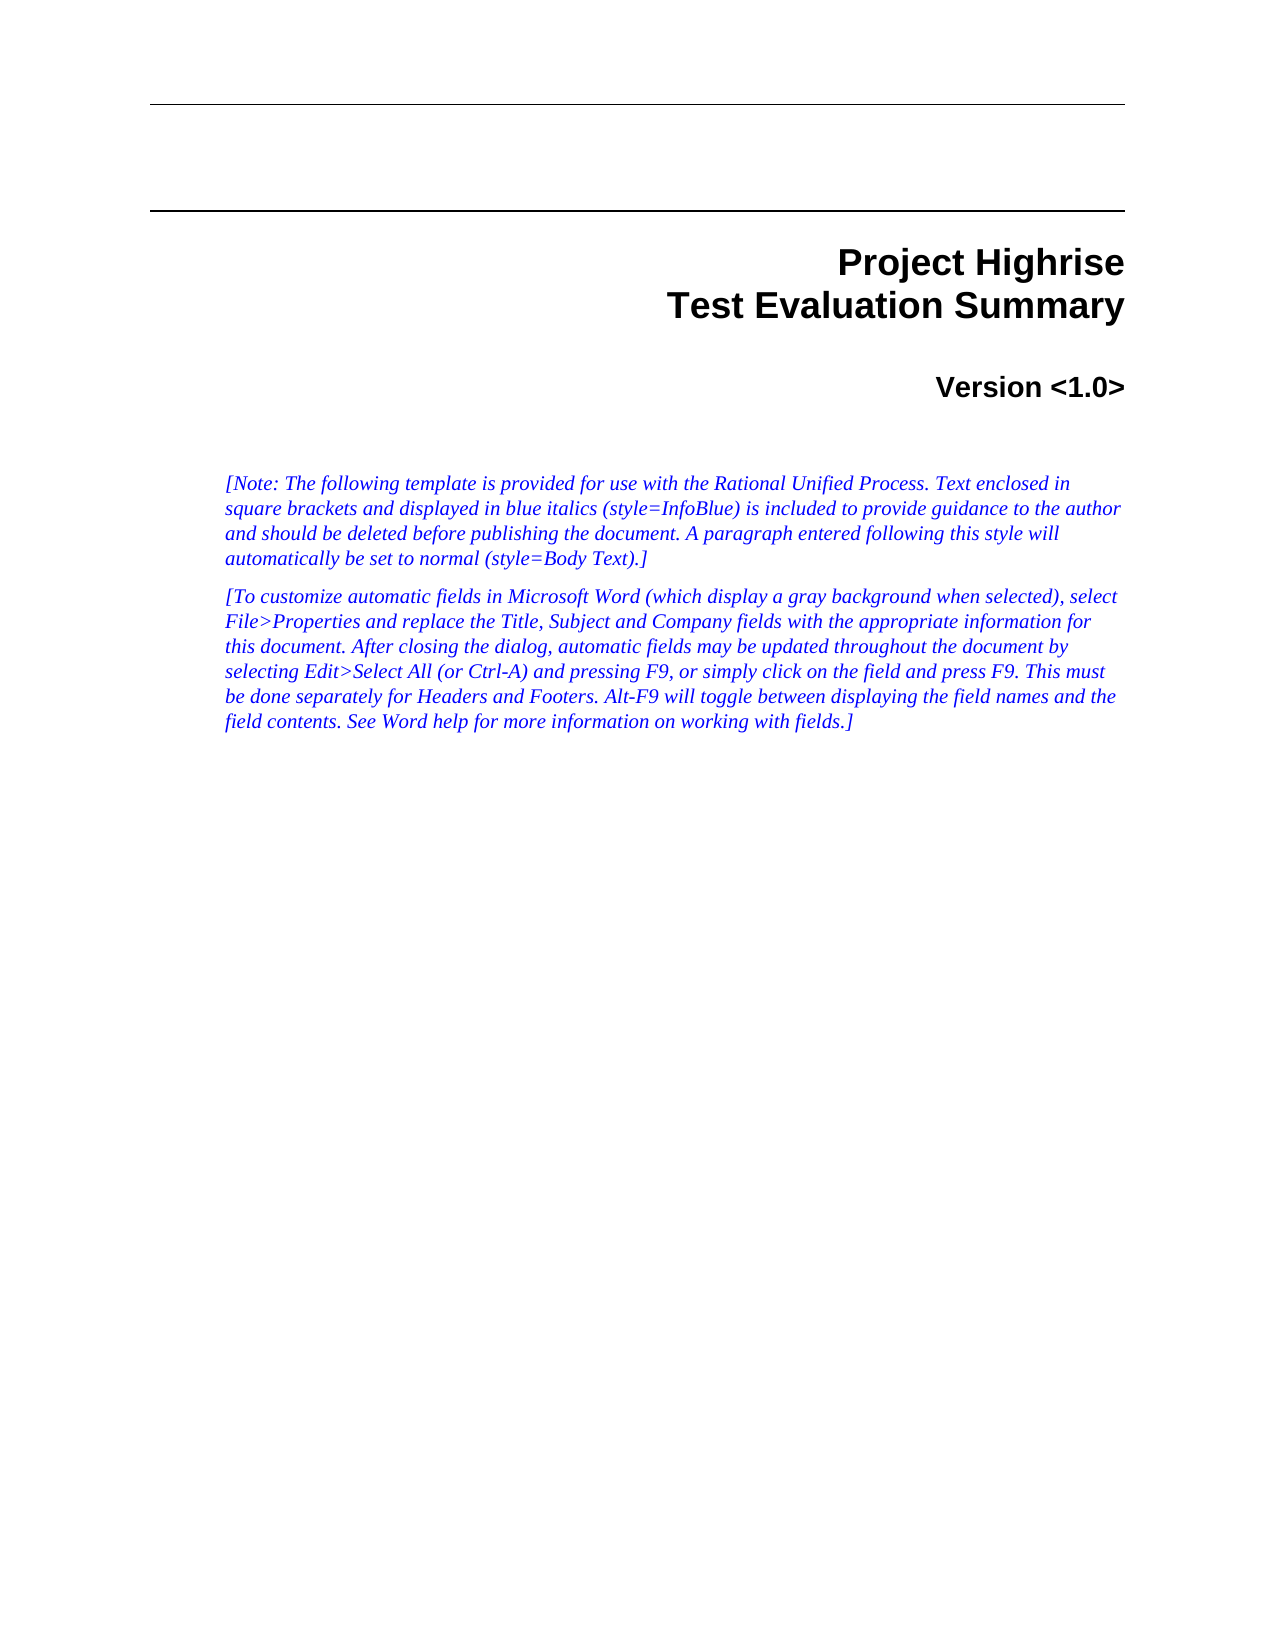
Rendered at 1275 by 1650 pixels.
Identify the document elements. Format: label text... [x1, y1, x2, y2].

subtitle Project Highrise [150, 240, 1125, 283]
text [Note: The following template is provided for use with the Rational Unified Process. Text enclosed in square brackets and displayed in blue italics (style=InfoBlue) is included to provide guidance to the author and should be deleted before publishing the document. A paragraph entered following this style will automatically be set to normal (style=Body Text).] [225, 470, 1125, 570]
subtitle Test Evaluation Summary [150, 283, 1125, 327]
text [To customize automatic fields in Microsoft Word (which display a gray background when selected), select File>Properties and replace the Title, Subject and Company fields with the appropriate information for this document. After closing the dialog, automatic fields may be updated throughout the document by selecting Edit>Select All (or Ctrl-A) and pressing F9, or simply click on the field and press F9. This must be done separately for Headers and Footers. Alt-F9 will toggle between displaying the field names and the field contents. See Word help for more information on working with fields.] [225, 583, 1125, 733]
subtitle Version <1.0> [150, 370, 1125, 403]
